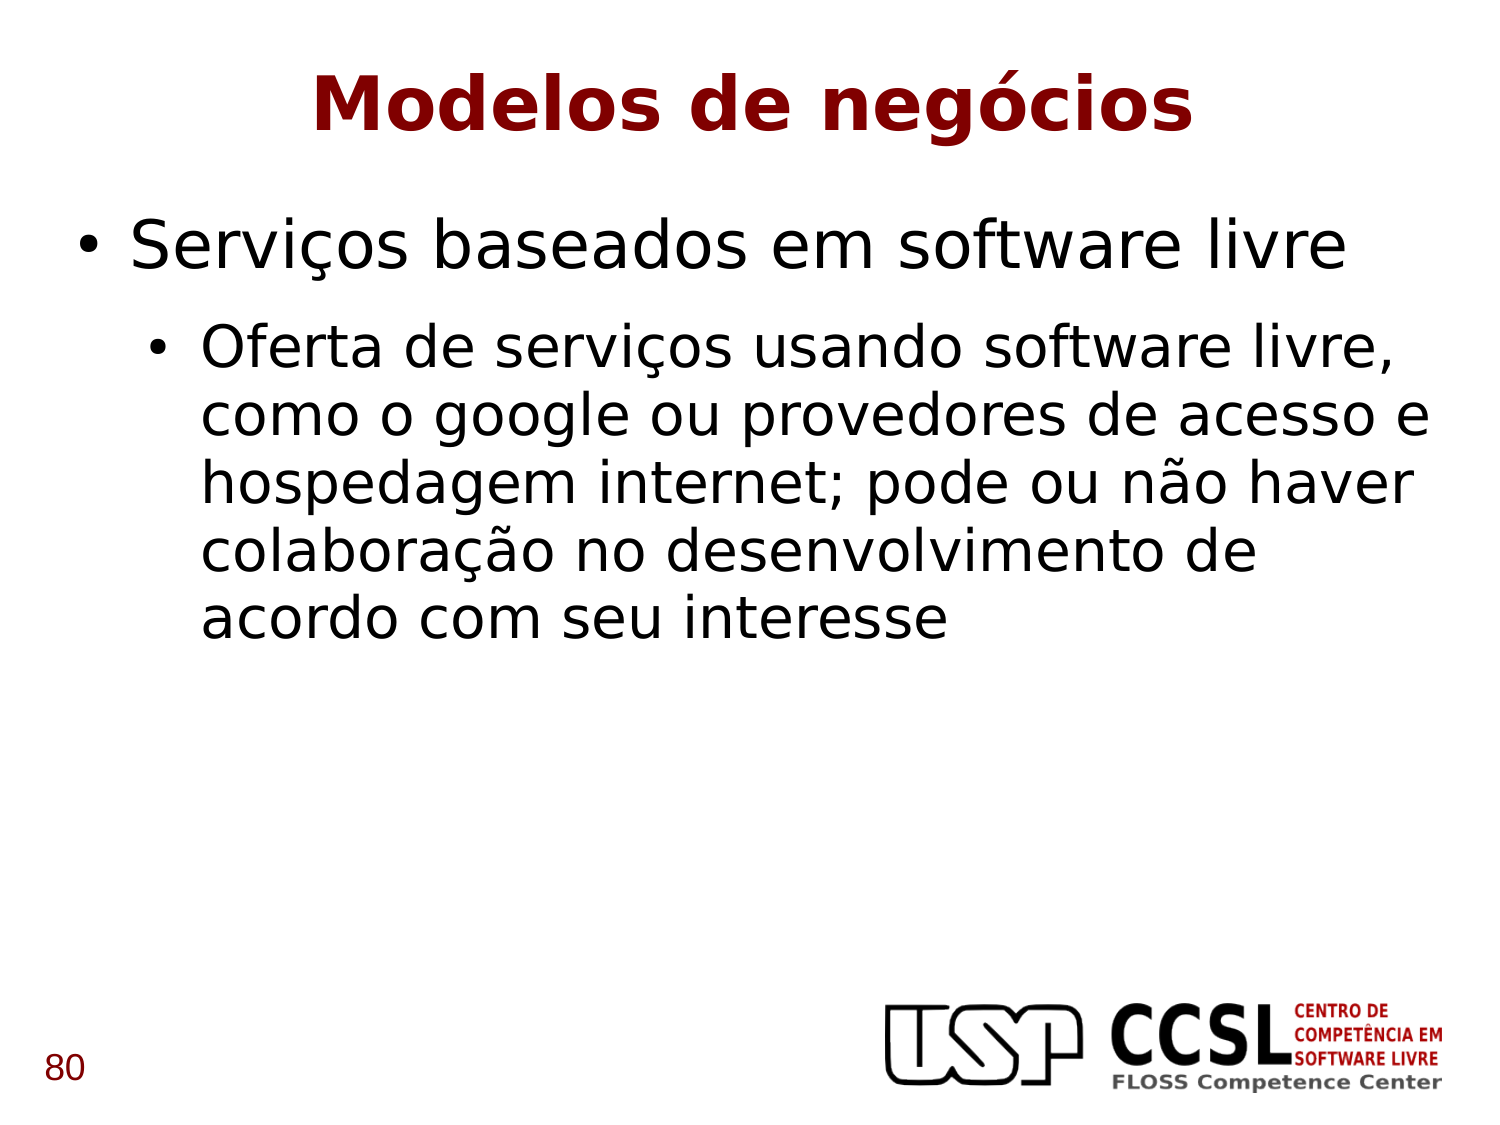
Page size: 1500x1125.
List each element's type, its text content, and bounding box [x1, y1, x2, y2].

title Modelos de negócios [59, 29, 1447, 180]
list Serviços baseados em software livre Oferta de serviços usando software livre, como o google ou provedores de acesso e hospedagem internet; pode ou não haver colaboração no desenvolvimento de acordo com seu interesse [59, 206, 1447, 950]
picture [885, 1003, 1442, 1093]
